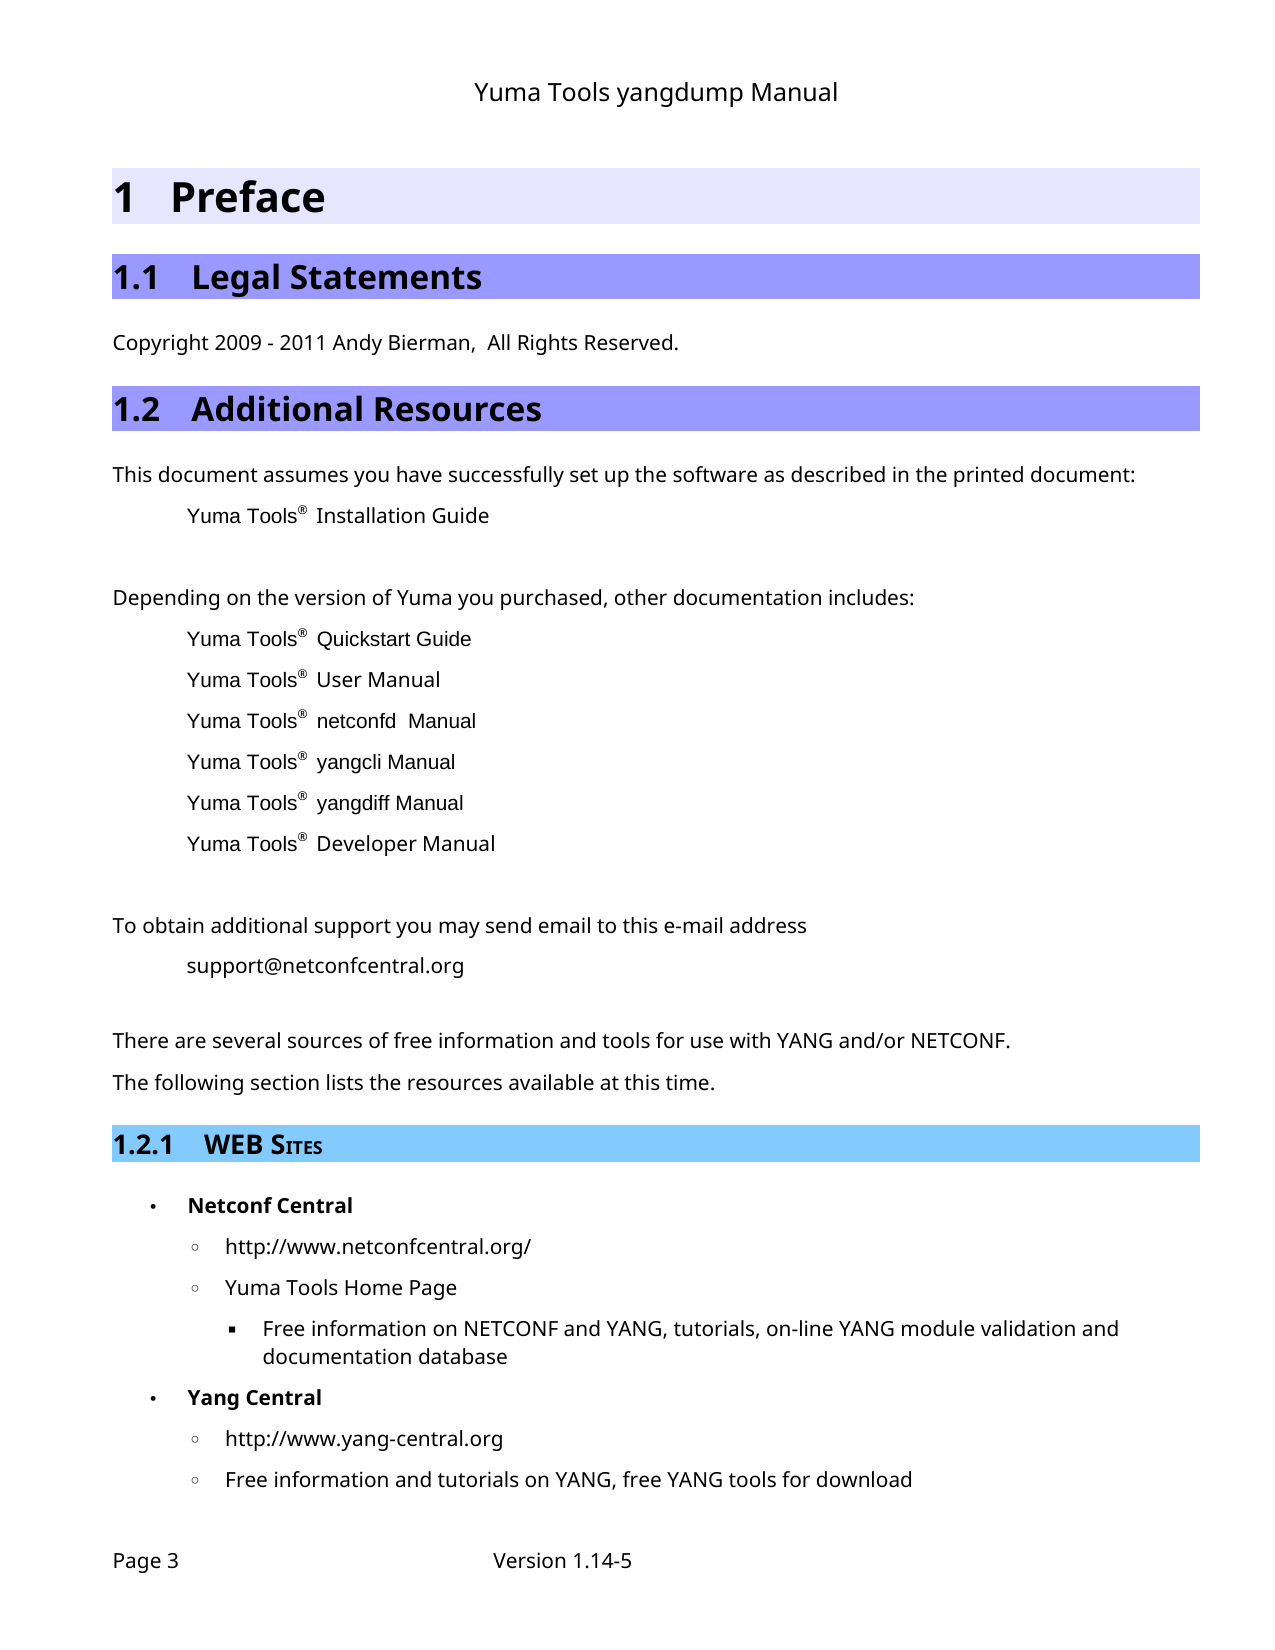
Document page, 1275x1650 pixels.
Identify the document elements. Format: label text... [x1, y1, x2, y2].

text Yuma Tools® yangcli Manual [112, 747, 1200, 775]
text Depending on the version of Yuma you purchased, other documentation includes: [112, 583, 1200, 612]
list Free information and tutorials on YANG, free YANG tools for download [187, 1465, 1200, 1494]
subtitle WEB Sites [112, 1125, 1200, 1162]
list Yang Central [150, 1383, 1200, 1412]
text Yuma Tools® netconfd Manual [112, 706, 1200, 734]
list http://www.yang-central.org [187, 1424, 1200, 1453]
list http://www.netconfcentral.org/ [187, 1232, 1200, 1261]
list Free information on NETCONF and YANG, tutorials, on-line YANG module validation and documentation database [225, 1314, 1200, 1371]
text The following section lists the resources available at this time. [112, 1068, 1200, 1096]
text Yuma Tools® Quickstart Guide [112, 624, 1200, 653]
text Copyright 2009 - 2011 Andy Bierman, All Rights Reserved. [112, 328, 1200, 357]
text To obtain additional support you may send email to this e-mail address [112, 911, 1200, 939]
text There are several sources of free information and tools for use with YANG and/or NETCONF. [112, 1027, 1200, 1055]
text This document assumes you have successfully set up the software as described in the printed document: [112, 460, 1200, 489]
subtitle Preface [112, 168, 1200, 224]
text Yuma Tools® Installation Guide [112, 501, 1200, 530]
text Yuma Tools® Developer Manual [112, 829, 1200, 857]
subtitle Additional Resources [112, 386, 1200, 431]
text Yuma Tools® yangdiff Manual [112, 788, 1200, 816]
list Netconf Central [150, 1191, 1200, 1220]
text Yuma Tools® User Manual [112, 665, 1200, 693]
subtitle Legal Statements [112, 254, 1200, 299]
text support@netconfcentral.org [112, 952, 1200, 980]
list Yuma Tools Home Page [187, 1273, 1200, 1302]
